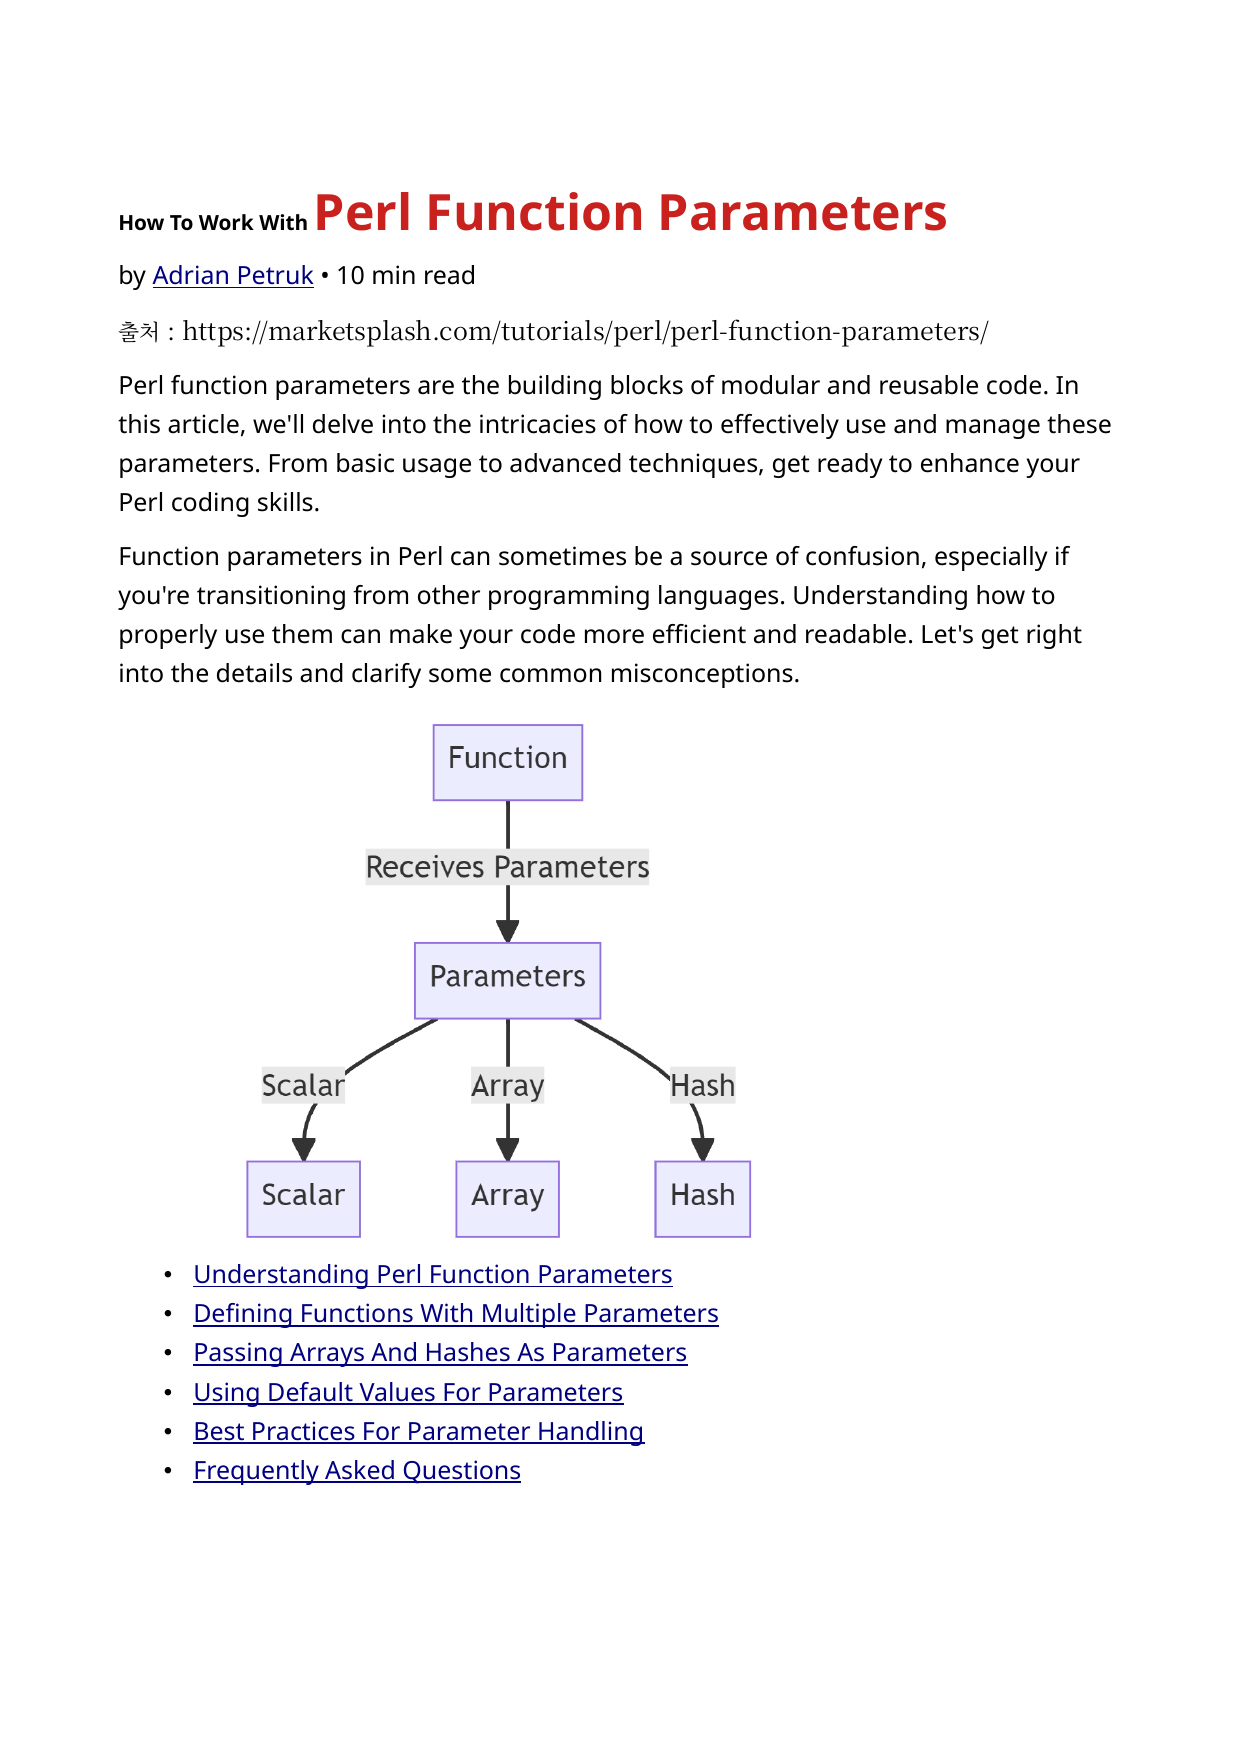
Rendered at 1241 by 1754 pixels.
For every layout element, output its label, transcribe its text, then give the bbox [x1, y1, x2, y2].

list Passing Arrays And Hashes As Parameters [164, 1335, 1122, 1369]
list Using Default Values For Parameters [164, 1374, 1122, 1408]
text Perl function parameters are the building blocks of modular and reusable code. In this article, we'll delve into the intricacies of how to effectively use and manage these parameters. From basic usage to advanced techniques, get ready to enhance your Perl coding skills. [118, 367, 1122, 519]
list Frequently Asked Questions [164, 1452, 1122, 1487]
list Understanding Perl Function Parameters [164, 1257, 1122, 1291]
text 출처 : https://marketsplash.com/tutorials/perl/perl-function-parameters/ [118, 312, 1122, 347]
subtitle How To Work With Perl Function Parameters [118, 177, 1122, 245]
list Defining Functions With Multiple Parameters [164, 1296, 1122, 1330]
list Best Practices For Parameter Handling [164, 1413, 1122, 1447]
picture [118, 710, 879, 1252]
text by Adrian Petruk • 10 min read [118, 258, 1122, 292]
text Function parameters in Perl can sometimes be a source of confusion, especially if you're transitioning from other programming languages. Understanding how to properly use them can make your code more efficient and readable. Let's get right into the details and clarify some common misconceptions. [118, 539, 1122, 690]
